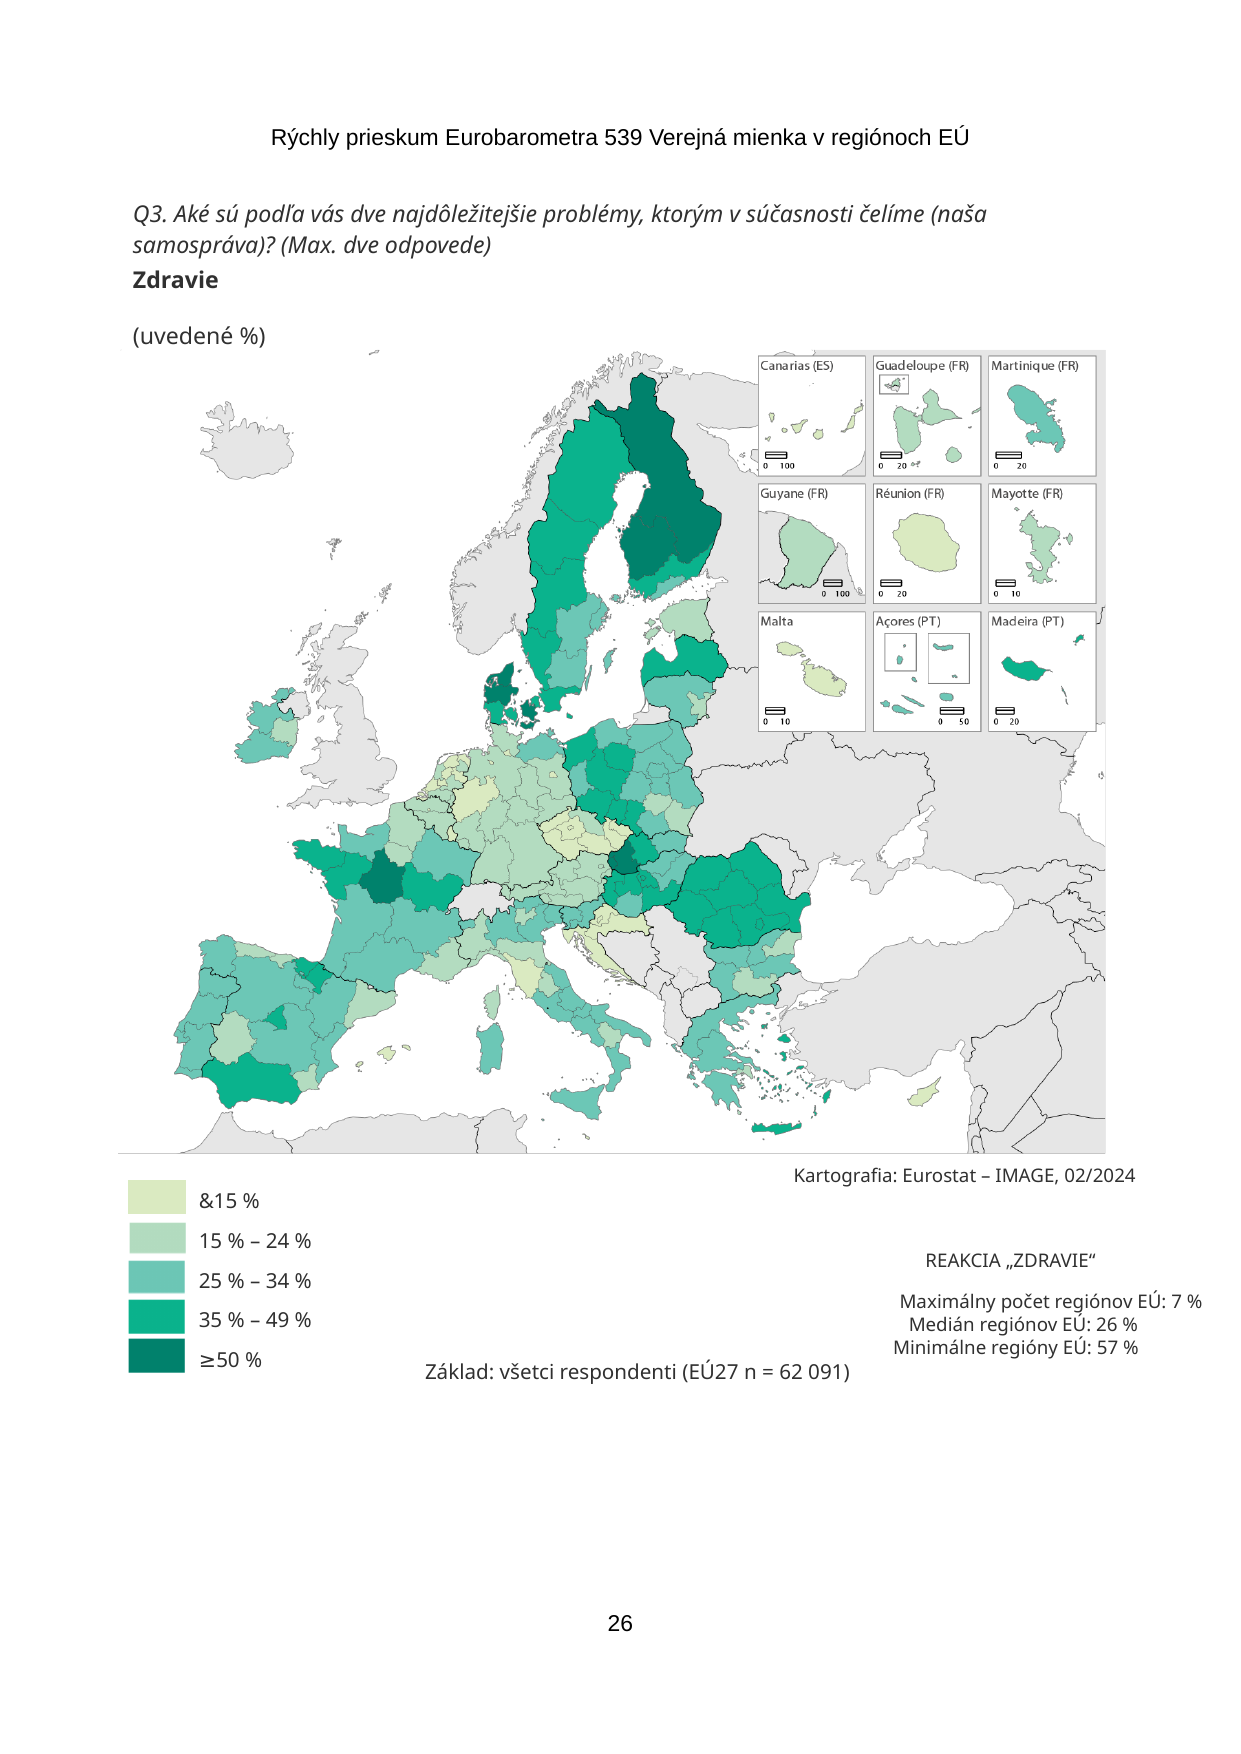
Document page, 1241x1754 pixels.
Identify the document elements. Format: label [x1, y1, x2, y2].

picture [118, 343, 1111, 1155]
picture [129, 1300, 184, 1333]
picture [129, 1261, 184, 1294]
picture [129, 1339, 184, 1372]
picture [128, 1180, 186, 1214]
picture [130, 1223, 185, 1254]
